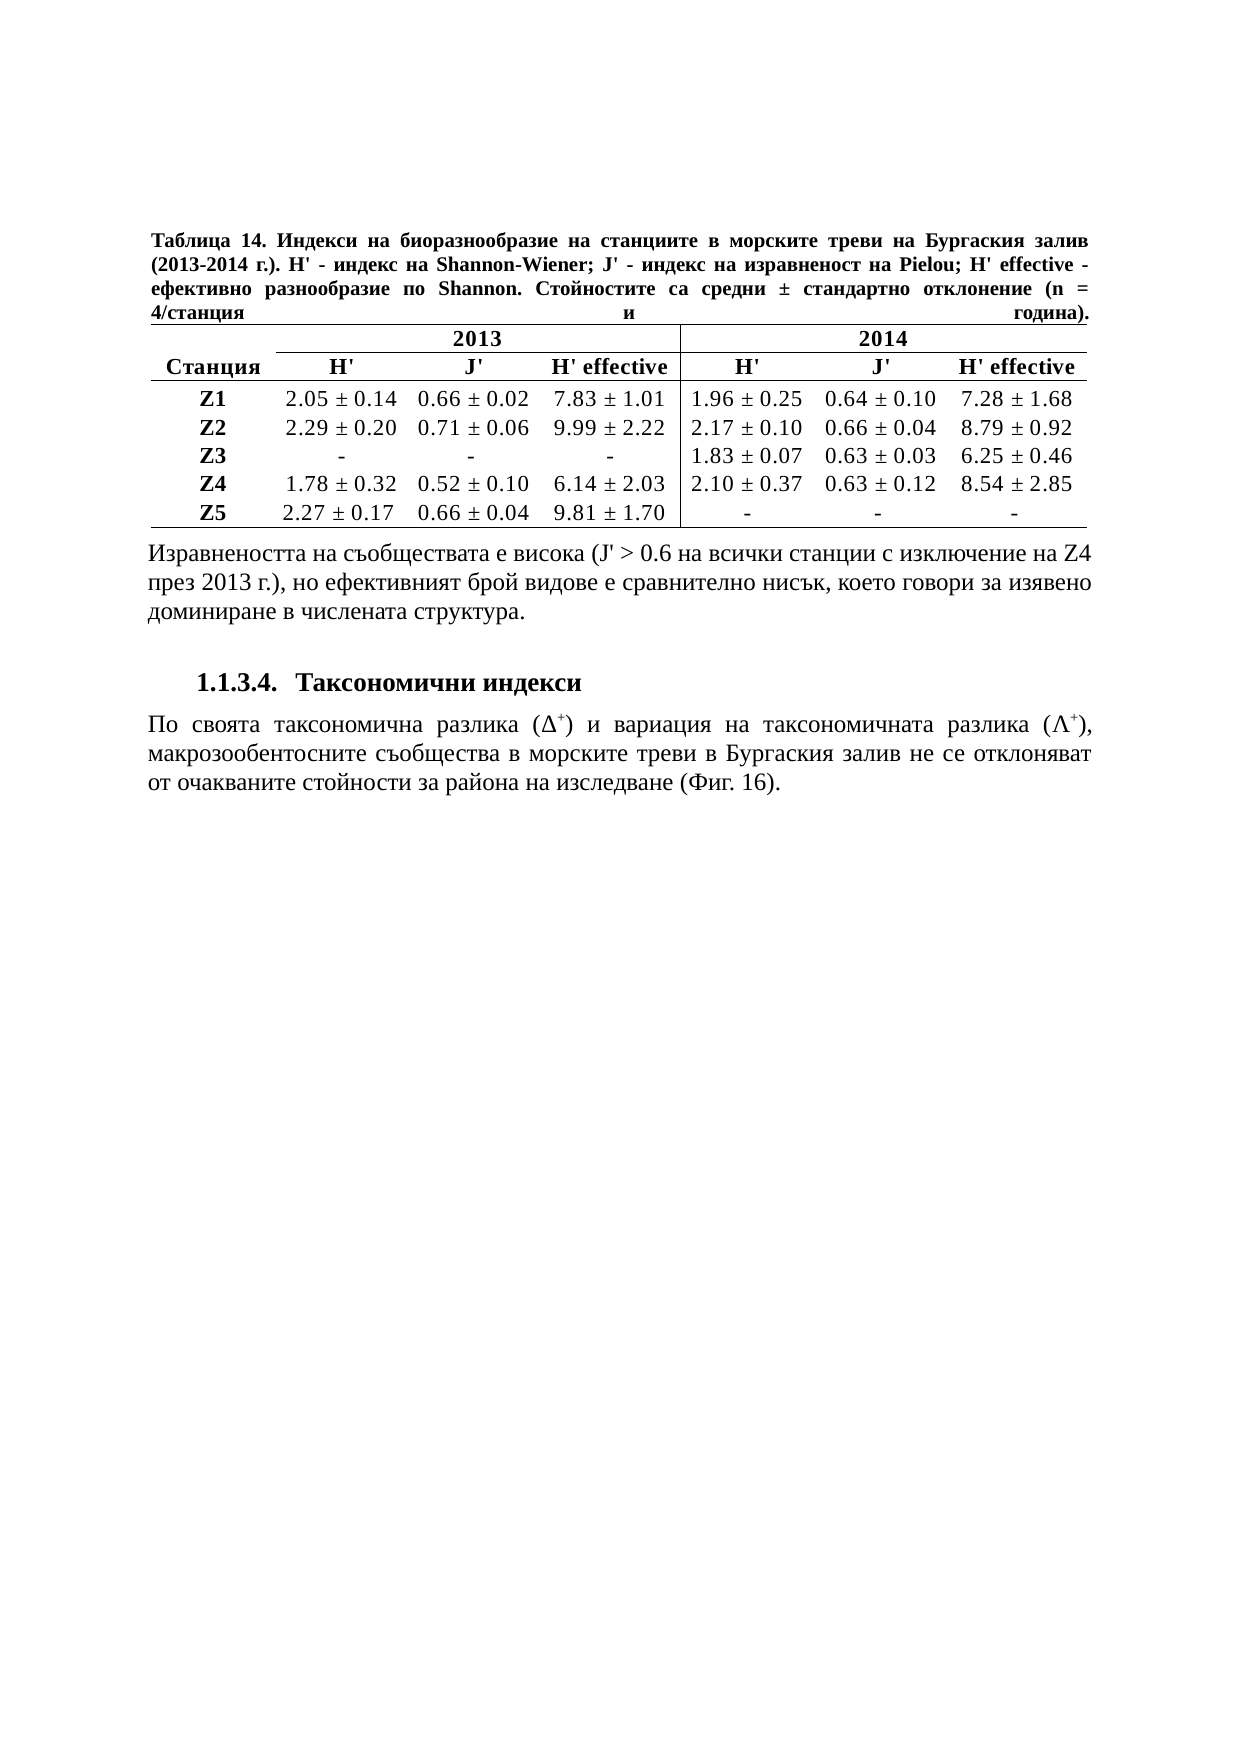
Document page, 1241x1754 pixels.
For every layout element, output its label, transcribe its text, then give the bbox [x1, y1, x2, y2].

subtitle Таксономични индекси [266, 666, 1093, 697]
text Изравнеността на съобществата е висока (J' > 0.6 на всички станции с изключение на Z4 през 2013 г.), но ефективният брой видове е сравнително нисък, което говори за изявено доминиране в числената структура. [148, 207, 1093, 624]
text По своята таксономична разлика (Δ+) и вариация на таксономичната разлика (Λ+), макрозообентосните съобщества в морските треви в Бургаския залив не се отклоняват от очакваните стойности за района на изследване (Фиг. 16). [148, 709, 1093, 796]
text Таблица 14. Индекси на биоразнообразие на станциите в морските треви на Бургаския залив (2013-2014 г.). H' - индекс на Shannon-Wiener; J' - индекс на изравненост на Pielou; H' effective - ефективно разнообразие по Shannon. Стойностите са средни ± стандартно отклонение (n = 4/станция и година). [151, 228, 1089, 529]
